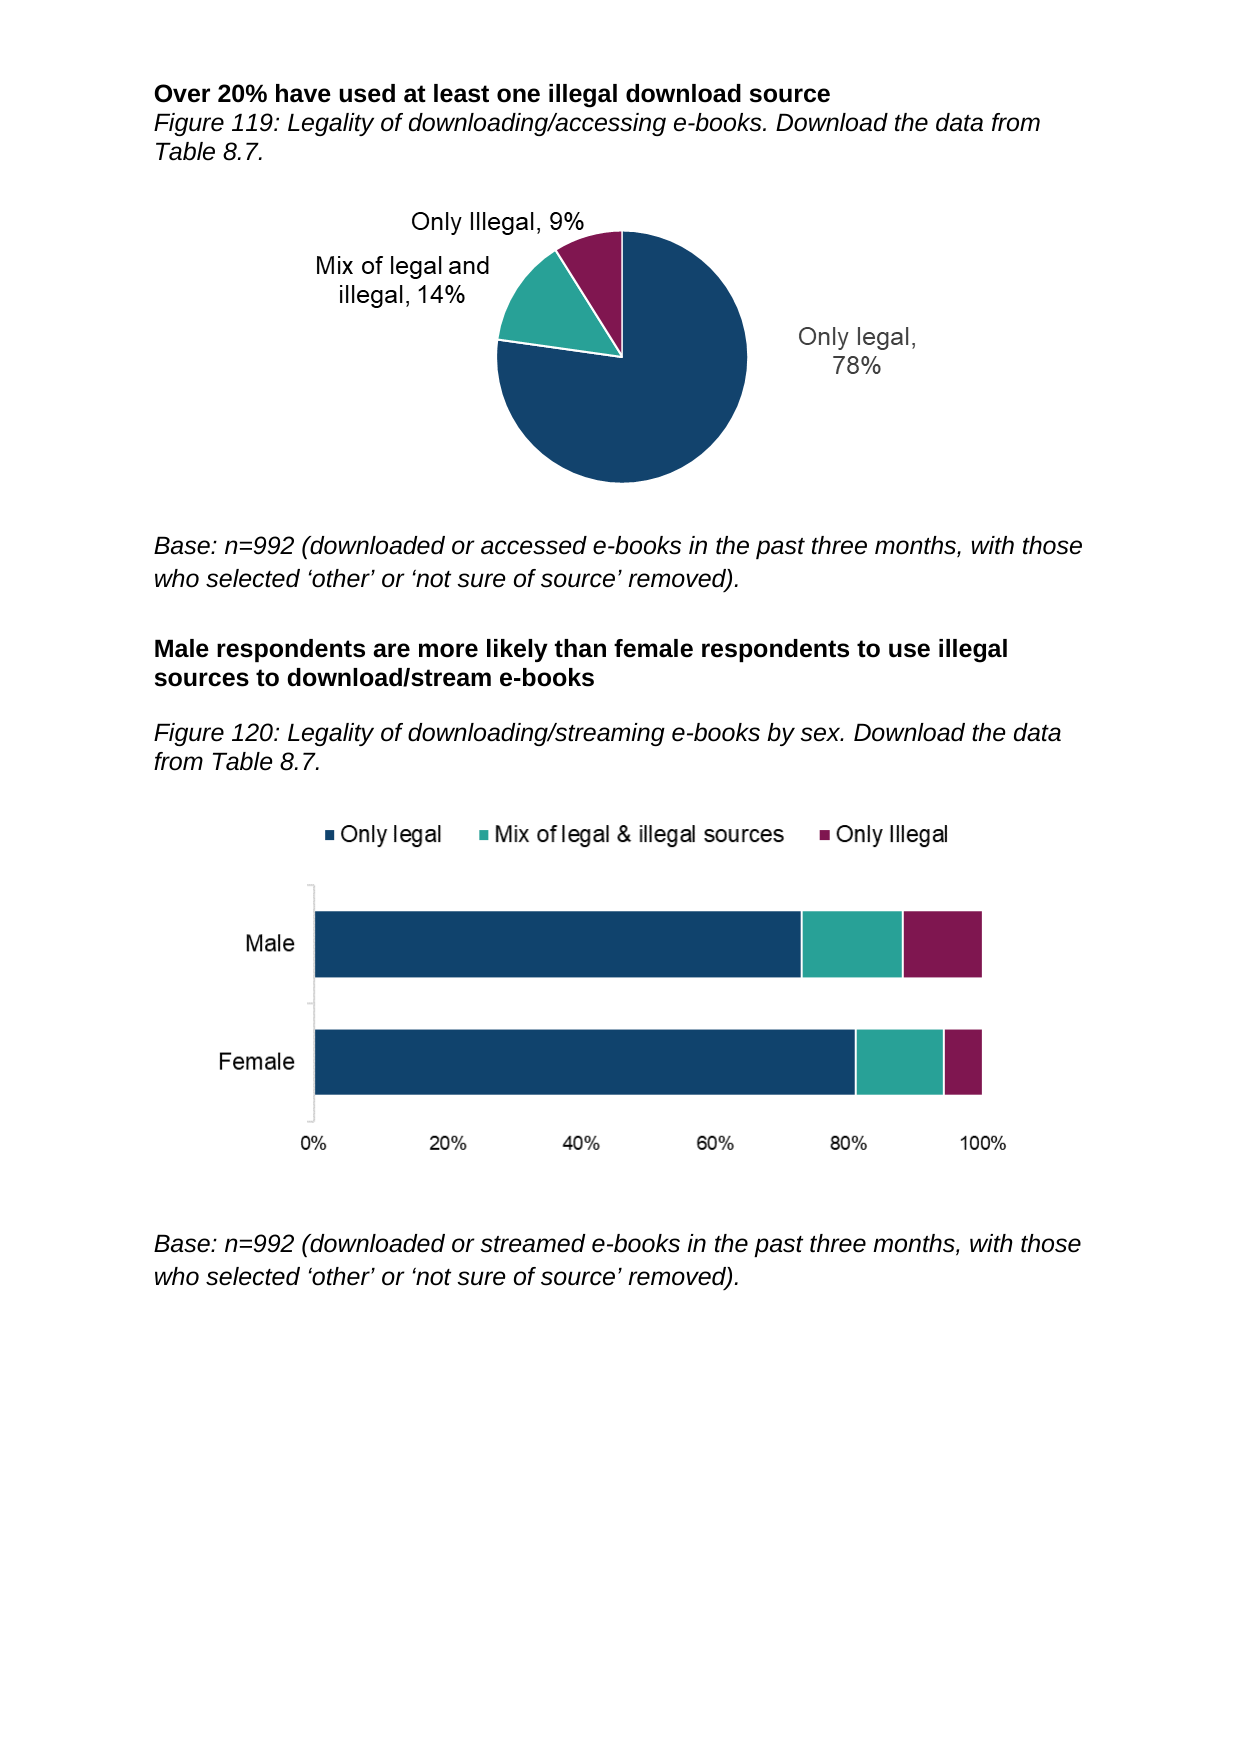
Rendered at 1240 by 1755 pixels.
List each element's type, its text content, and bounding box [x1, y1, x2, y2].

subtitle Male respondents are more likely than female respondents to use illegal sources to download/stream e-books [153, 634, 1089, 692]
text Base: n=992 (downloaded or streamed e-books in the past three months, with those who selected ‘other’ or ‘not sure of source’ removed). [153, 1229, 1089, 1291]
text Figure 119: Legality of downloading/accessing e-books. Download the data from Table 8.7. [153, 108, 1089, 165]
text Figure 120: Legality of downloading/streaming e-books by sex. Download the data from Table 8.7. [153, 718, 1089, 776]
text Base: n=992 (downloaded or accessed e-books in the past three months, with those who selected ‘other’ or ‘not sure of source’ removed). [153, 531, 1089, 593]
subtitle Over 20% have used at least one illegal download source [153, 79, 1089, 108]
